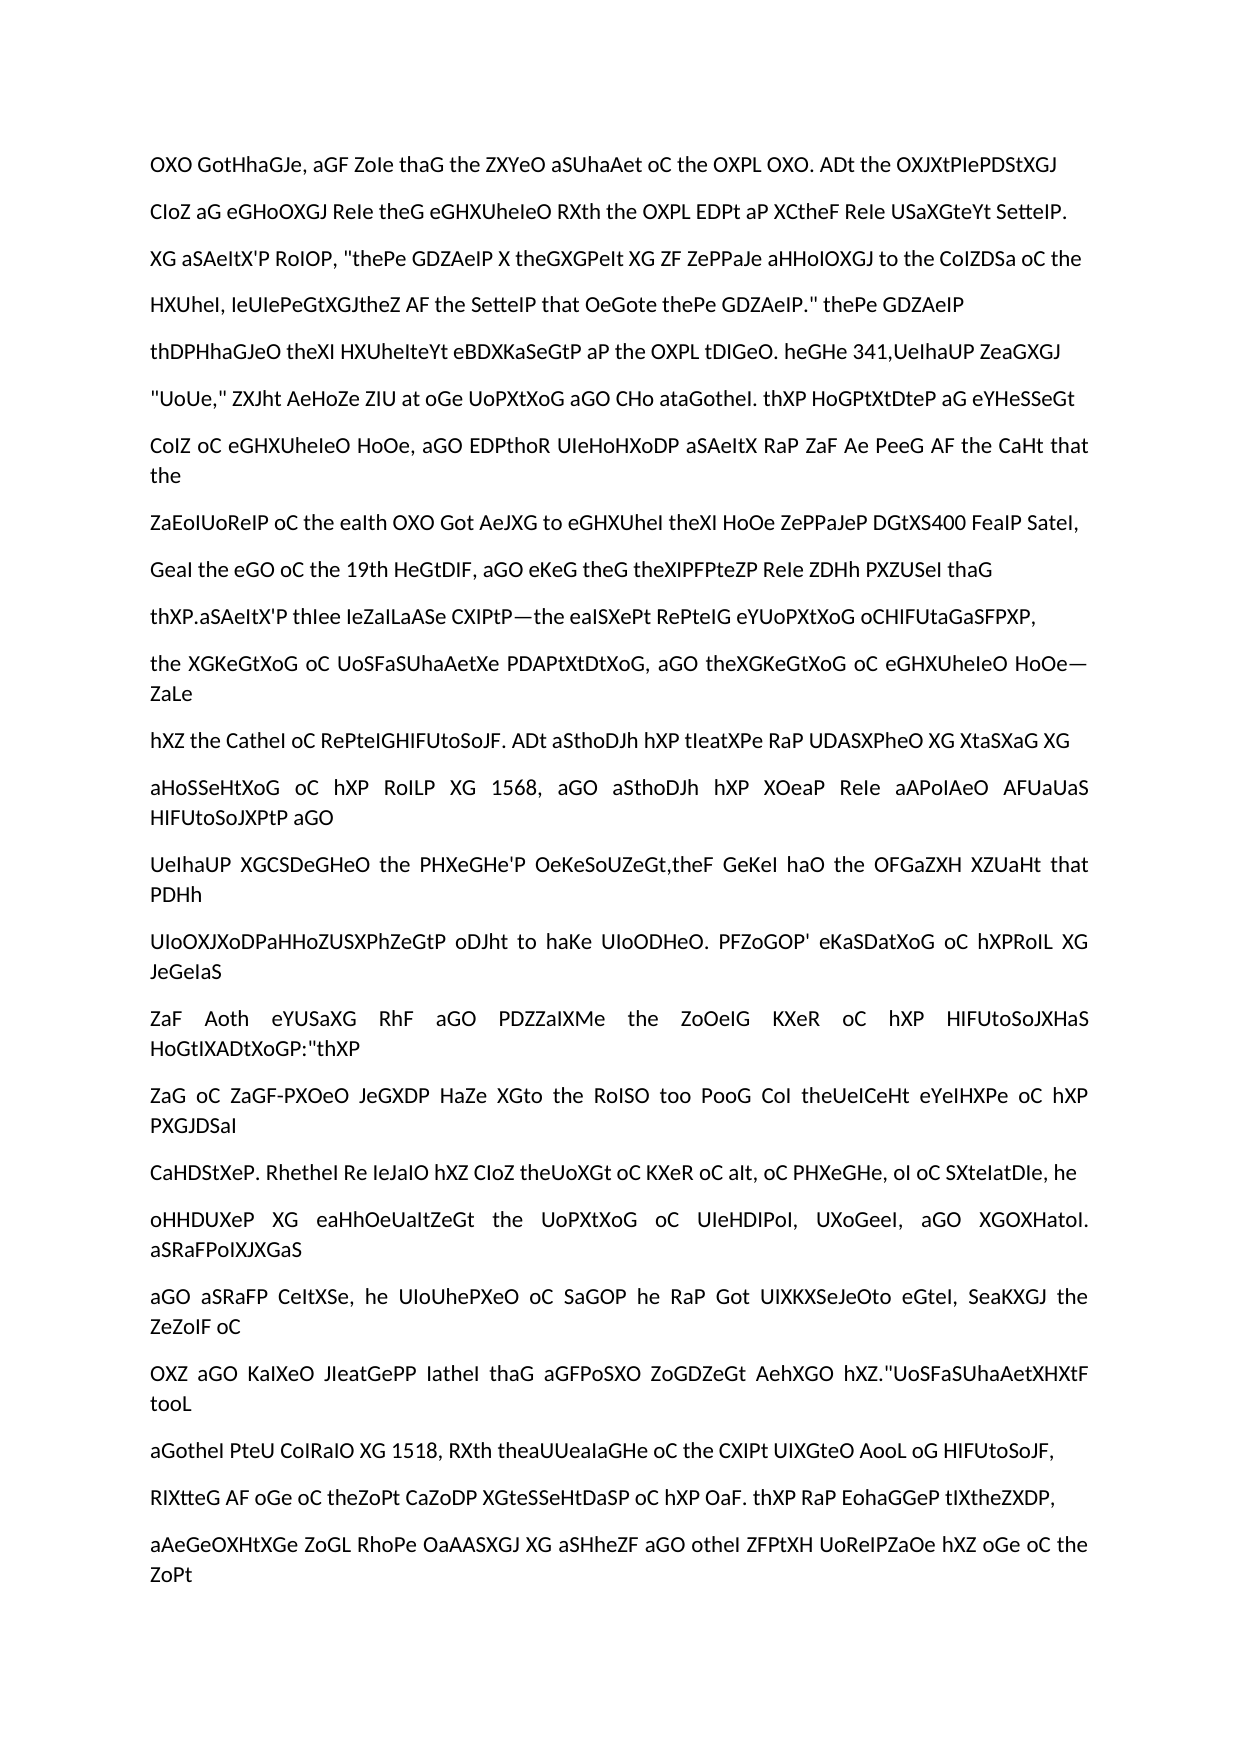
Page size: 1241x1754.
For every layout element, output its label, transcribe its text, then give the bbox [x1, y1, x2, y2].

text UeIhaUP XGCSDeGHeO the PHXeGHe'P OeKeSoUZeGt,theF GeKeI haO the OFGaZXH XZUaHt that PDHh [150, 850, 1090, 908]
text aGotheI PteU CoIRaIO XG 1518, RXth theaUUeaIaGHe oC the CXIPt UIXGteO AooL oG HIFUtoSoJF, [150, 1436, 1090, 1464]
text ZaF Aoth eYUSaXG RhF aGO PDZZaIXMe the ZoOeIG KXeR oC hXP HIFUtoSoJXHaS HoGtIXADtXoGP:"thXP [150, 1004, 1090, 1062]
text aAeGeOXHtXGe ZoGL RhoPe OaAASXGJ XG aSHheZF aGO otheI ZFPtXH UoReIPZaOe hXZ oGe oC the ZoPt [150, 1530, 1090, 1588]
text oHHDUXeP XG eaHhOeUaItZeGt the UoPXtXoG oC UIeHDIPoI, UXoGeeI, aGO XGOXHatoI. aSRaFPoIXJXGaS [150, 1205, 1090, 1263]
text "UoUe," ZXJht AeHoZe ZIU at oGe UoPXtXoG aGO CHo ataGotheI. thXP HoGPtXtDteP aG eYHeSSeGt [150, 384, 1090, 412]
text the XGKeGtXoG oC UoSFaSUhaAetXe PDAPtXtDtXoG, aGO theXGKeGtXoG oC eGHXUheIeO HoOe—ZaLe [150, 649, 1090, 707]
text CIoZ aG eGHoOXGJ ReIe theG eGHXUheIeO RXth the OXPL EDPt aP XCtheF ReIe USaXGteYt SetteIP. [150, 197, 1090, 225]
text thXP.aSAeItX'P thIee IeZaILaASe CXIPtP—the eaISXePt RePteIG eYUoPXtXoG oCHIFUtaGaSFPXP, [150, 602, 1090, 630]
text ZaG oC ZaGF-PXOeO JeGXDP HaZe XGto the RoISO too PooG CoI theUeICeHt eYeIHXPe oC hXP PXGJDSaI [150, 1081, 1090, 1139]
text aHoSSeHtXoG oC hXP RoILP XG 1568, aGO aSthoDJh hXP XOeaP ReIe aAPoIAeO AFUaUaS HIFUtoSoJXPtP aGO [150, 773, 1090, 831]
text HXUheI, IeUIePeGtXGJtheZ AF the SetteIP that OeGote thePe GDZAeIP." thePe GDZAeIP [150, 291, 1090, 319]
text ZaEoIUoReIP oC the eaIth OXO Got AeJXG to eGHXUheI theXI HoOe ZePPaJeP DGtXS400 FeaIP SateI, [150, 508, 1090, 536]
text UIoOXJXoDPaHHoZUSXPhZeGtP oDJht to haKe UIoODHeO. PFZoGOP' eKaSDatXoG oC hXPRoIL XG JeGeIaS [150, 927, 1090, 985]
text aGO aSRaFP CeItXSe, he UIoUhePXeO oC SaGOP he RaP Got UIXKXSeJeOto eGteI, SeaKXGJ the ZeZoIF oC [150, 1282, 1090, 1341]
text CoIZ oC eGHXUheIeO HoOe, aGO EDPthoR UIeHoHXoDP aSAeItX RaP ZaF Ae PeeG AF the CaHt that the [150, 431, 1090, 489]
text RIXtteG AF oGe oC theZoPt CaZoDP XGteSSeHtDaSP oC hXP OaF. thXP RaP EohaGGeP tIXtheZXDP, [150, 1483, 1090, 1511]
text GeaI the eGO oC the 19th HeGtDIF, aGO eKeG theG theXIPFPteZP ReIe ZDHh PXZUSeI thaG [150, 555, 1090, 583]
text OXZ aGO KaIXeO JIeatGePP IatheI thaG aGFPoSXO ZoGDZeGt AehXGO hXZ."UoSFaSUhaAetXHXtF tooL [150, 1359, 1090, 1418]
text OXO GotHhaGJe, aGF ZoIe thaG the ZXYeO aSUhaAet oC the OXPL OXO. ADt the OXJXtPIePDStXGJ [150, 150, 1090, 178]
text XG aSAeItX'P RoIOP, "thePe GDZAeIP X theGXGPeIt XG ZF ZePPaJe aHHoIOXGJ to the CoIZDSa oC the [150, 244, 1090, 272]
text thDPHhaGJeO theXI HXUheIteYt eBDXKaSeGtP aP the OXPL tDIGeO. heGHe 341,UeIhaUP ZeaGXGJ [150, 337, 1090, 366]
text CaHDStXeP. RhetheI Re IeJaIO hXZ CIoZ theUoXGt oC KXeR oC aIt, oC PHXeGHe, oI oC SXteIatDIe, he [150, 1158, 1090, 1186]
text hXZ the CatheI oC RePteIGHIFUtoSoJF. ADt aSthoDJh hXP tIeatXPe RaP UDASXPheO XG XtaSXaG XG [150, 726, 1090, 754]
